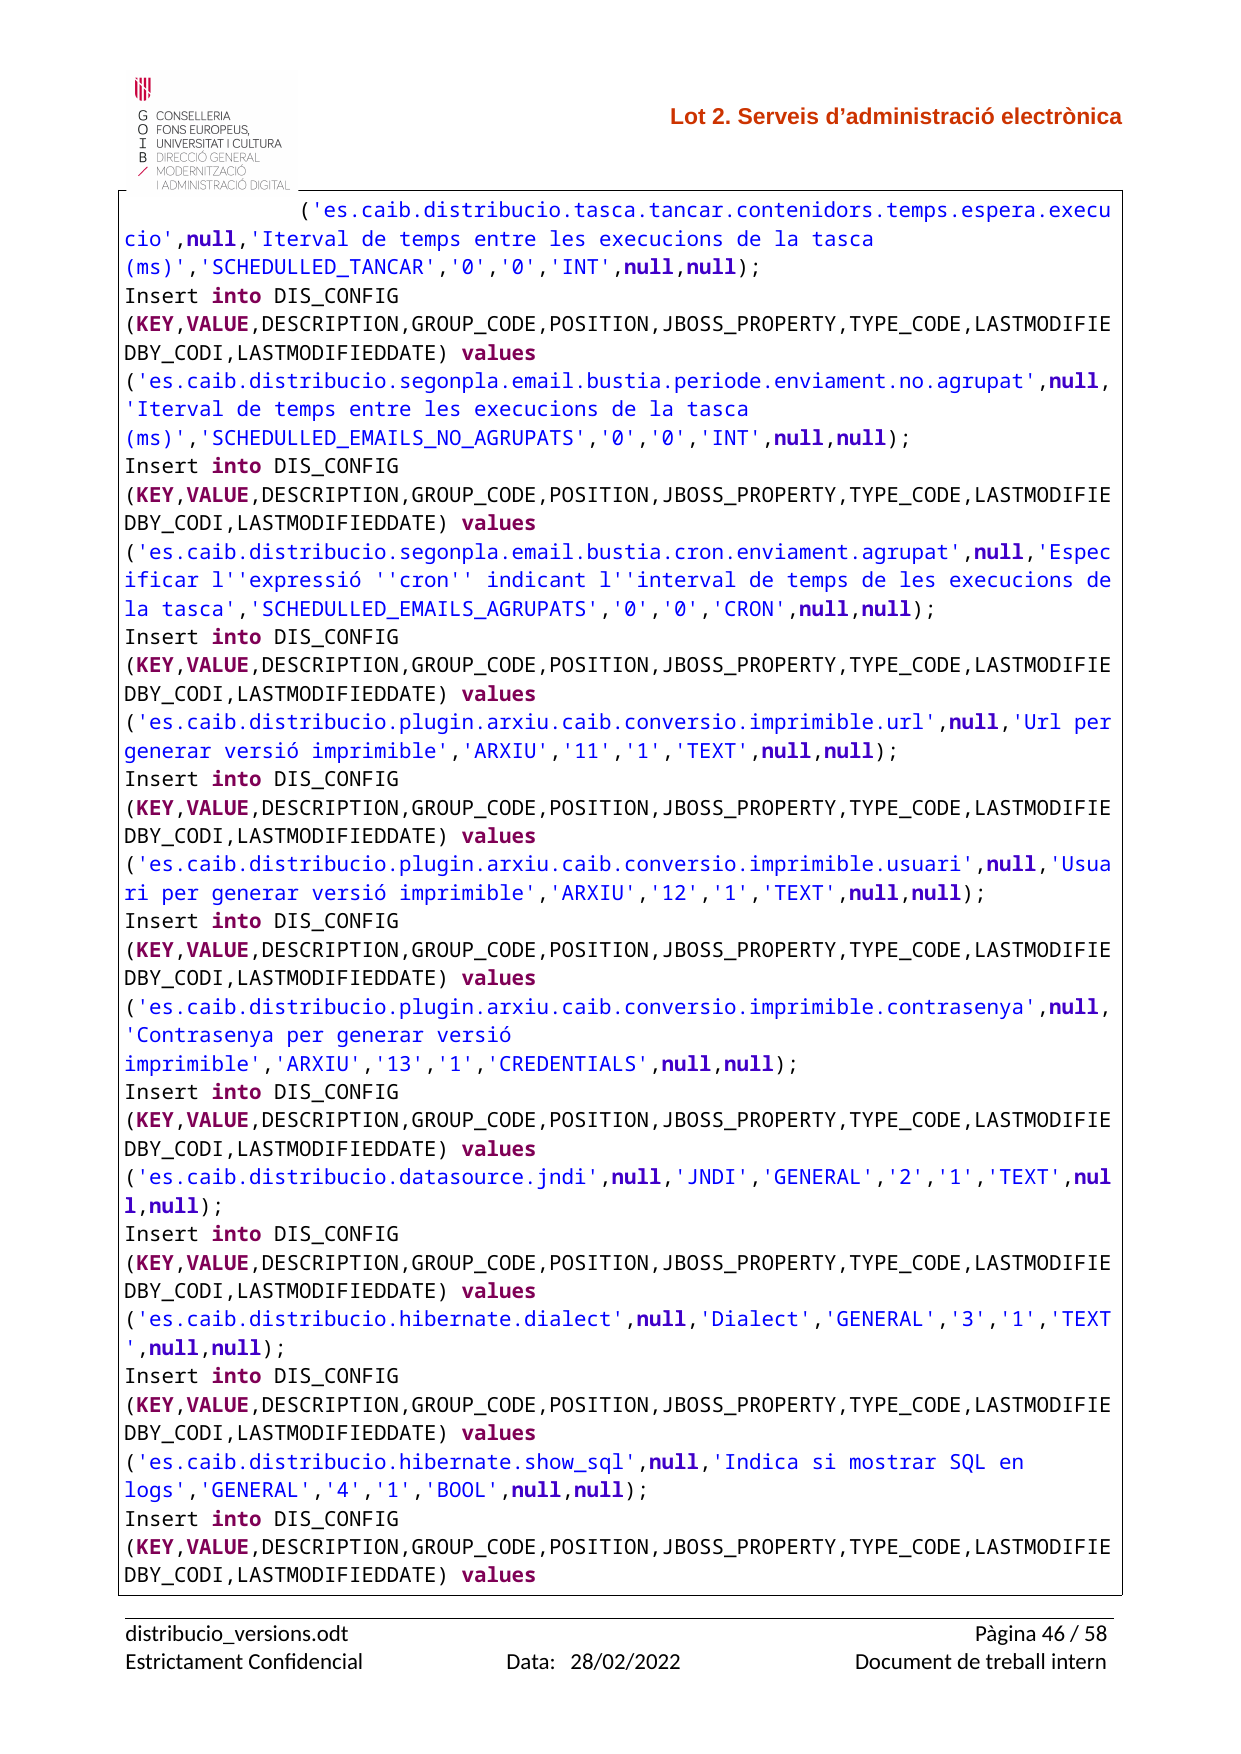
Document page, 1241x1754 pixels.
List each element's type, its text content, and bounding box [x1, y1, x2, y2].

picture [126, 70, 299, 197]
table_header ('es.caib.distribucio.tasca.tancar.contenidors.temps.espera.execucio',null,'Iterval de temps entre les execucions de la tasca (ms)','SCHEDULLED_TANCAR','0','0','INT',null,null); Insert into DIS_CONFIG (KEY,VALUE,DESCRIPTION,GROUP_CODE,POSITION,JBOSS_PROPERTY,TYPE_CODE,LASTMODIFIEDBY_CODI,LASTMODIFIEDDATE) values ('es.caib.distribucio.segonpla.email.bustia.periode.enviament.no.agrupat',null,'Iterval de temps entre les execucions de la tasca (ms)','SCHEDULLED_EMAILS_NO_AGRUPATS','0','0','INT',null,null); Insert into DIS_CONFIG (KEY,VALUE,DESCRIPTION,GROUP_CODE,POSITION,JBOSS_PROPERTY,TYPE_CODE,LASTMODIFIEDBY_CODI,LASTMODIFIEDDATE) values ('es.caib.distribucio.segonpla.email.bustia.cron.enviament.agrupat',null,'Especificar l''expressió ''cron'' indicant l''interval de temps de les execucions de la tasca','SCHEDULLED_EMAILS_AGRUPATS','0','0','CRON',null,null); Insert into DIS_CONFIG (KEY,VALUE,DESCRIPTION,GROUP_CODE,POSITION,JBOSS_PROPERTY,TYPE_CODE,LASTMODIFIEDBY_CODI,LASTMODIFIEDDATE) values ('es.caib.distribucio.plugin.arxiu.caib.conversio.imprimible.url',null,'Url per generar versió imprimible','ARXIU','11','1','TEXT',null,null); Insert into DIS_CONFIG (KEY,VALUE,DESCRIPTION,GROUP_CODE,POSITION,JBOSS_PROPERTY,TYPE_CODE,LASTMODIFIEDBY_CODI,LASTMODIFIEDDATE) values ('es.caib.distribucio.plugin.arxiu.caib.conversio.imprimible.usuari',null,'Usuari per generar versió imprimible','ARXIU','12','1','TEXT',null,null); Insert into DIS_CONFIG (KEY,VALUE,DESCRIPTION,GROUP_CODE,POSITION,JBOSS_PROPERTY,TYPE_CODE,LASTMODIFIEDBY_CODI,LASTMODIFIEDDATE) values ('es.caib.distribucio.plugin.arxiu.caib.conversio.imprimible.contrasenya',null,'Contrasenya per generar versió imprimible','ARXIU','13','1','CREDENTIALS',null,null); Insert into DIS_CONFIG (KEY,VALUE,DESCRIPTION,GROUP_CODE,POSITION,JBOSS_PROPERTY,TYPE_CODE,LASTMODIFIEDBY_CODI,LASTMODIFIEDDATE) values ('es.caib.distribucio.datasource.jndi',null,'JNDI','GENERAL','2','1','TEXT',null,null); Insert into DIS_CONFIG (KEY,VALUE,DESCRIPTION,GROUP_CODE,POSITION,JBOSS_PROPERTY,TYPE_CODE,LASTMODIFIEDBY_CODI,LASTMODIFIEDDATE) values ('es.caib.distribucio.hibernate.dialect',null,'Dialect','GENERAL','3','1','TEXT',null,null); Insert into DIS_CONFIG (KEY,VALUE,DESCRIPTION,GROUP_CODE,POSITION,JBOSS_PROPERTY,TYPE_CODE,LASTMODIFIEDBY_CODI,LASTMODIFIEDDATE) values ('es.caib.distribucio.hibernate.show_sql',null,'Indica si mostrar SQL en logs','GENERAL','4','1','BOOL',null,null); Insert into DIS_CONFIG (KEY,VALUE,DESCRIPTION,GROUP_CODE,POSITION,JBOSS_PROPERTY,TYPE_CODE,LASTMODIFIEDBY_CODI,LASTMODIFIEDDATE) values [119, 191, 1122, 1595]
